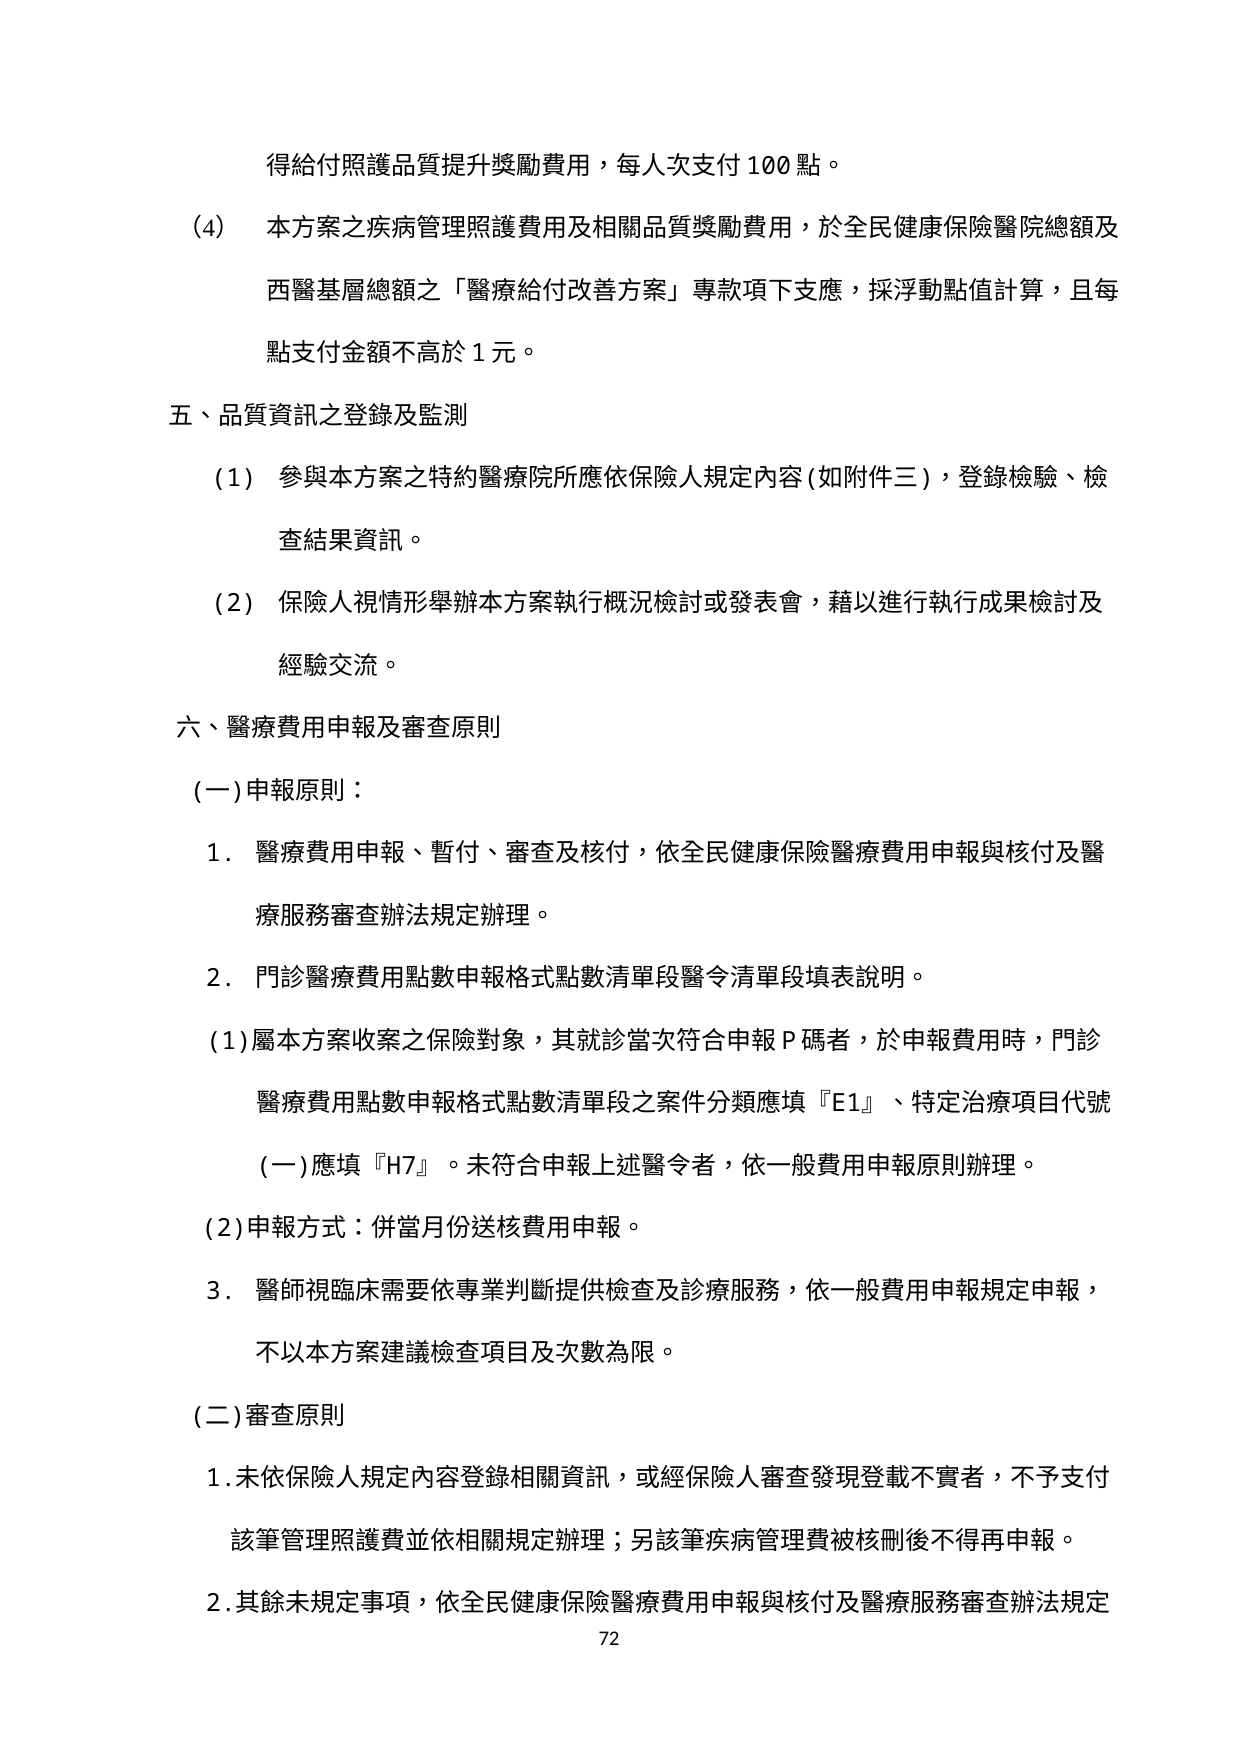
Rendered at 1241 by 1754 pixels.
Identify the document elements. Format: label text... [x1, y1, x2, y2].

text (2)申報方式：併當月份送核費用申報。 [176, 1184, 1122, 1247]
list 參與本方案之特約醫療院所應依保險人規定內容(如附件三)，登錄檢驗、檢查結果資訊。 [211, 434, 1122, 559]
text 六、醫療費用申報及審查原則 [176, 684, 1122, 747]
list 本方案之疾病管理照護費用及相關品質獎勵費用，於全民健康保險醫院總額及西醫基層總額之「醫療給付改善方案」專款項下支應，採浮動點值計算，且每點支付金額不高於1元。 [177, 184, 1122, 372]
text 1.未依保險人規定內容登錄相關資訊，或經保險人審查發現登載不實者，不予支付該筆管理照護費並依相關規定辦理；另該筆疾病管理費被核刪後不得再申報。 [206, 1434, 1122, 1559]
list 醫療費用申報、暫付、審查及核付，依全民健康保險醫療費用申報與核付及醫療服務審查辦法規定辦理。 [206, 809, 1122, 934]
list 醫師視臨床需要依專業判斷提供檢查及診療服務，依一般費用申報規定申報，不以本方案建議檢查項目及次數為限。 [206, 1247, 1122, 1372]
text 2.其餘未規定事項，依全民健康保險醫療費用申報與核付及醫療服務審查辦法規定 [206, 1559, 1122, 1622]
text (1)屬本方案收案之保險對象，其就診當次符合申報P碼者，於申報費用時，門診醫療費用點數申報格式點數清單段之案件分類應填『E1』、特定治療項目代號(一)應填『H7』。未符合申報上述醫令者，依一般費用申報原則辦理。 [206, 997, 1122, 1184]
text (一)申報原則： [176, 747, 1122, 809]
text (二)審查原則 [176, 1372, 1122, 1434]
list 得給付照護品質提升獎勵費用，每人次支付100點。 [177, 122, 1122, 184]
list 保險人視情形舉辦本方案執行概況檢討或發表會，藉以進行執行成果檢討及經驗交流。 [211, 559, 1122, 684]
list 門診醫療費用點數申報格式點數清單段醫令清單段填表說明。 [206, 934, 1122, 997]
text 五、品質資訊之登錄及監測 [118, 372, 1122, 434]
